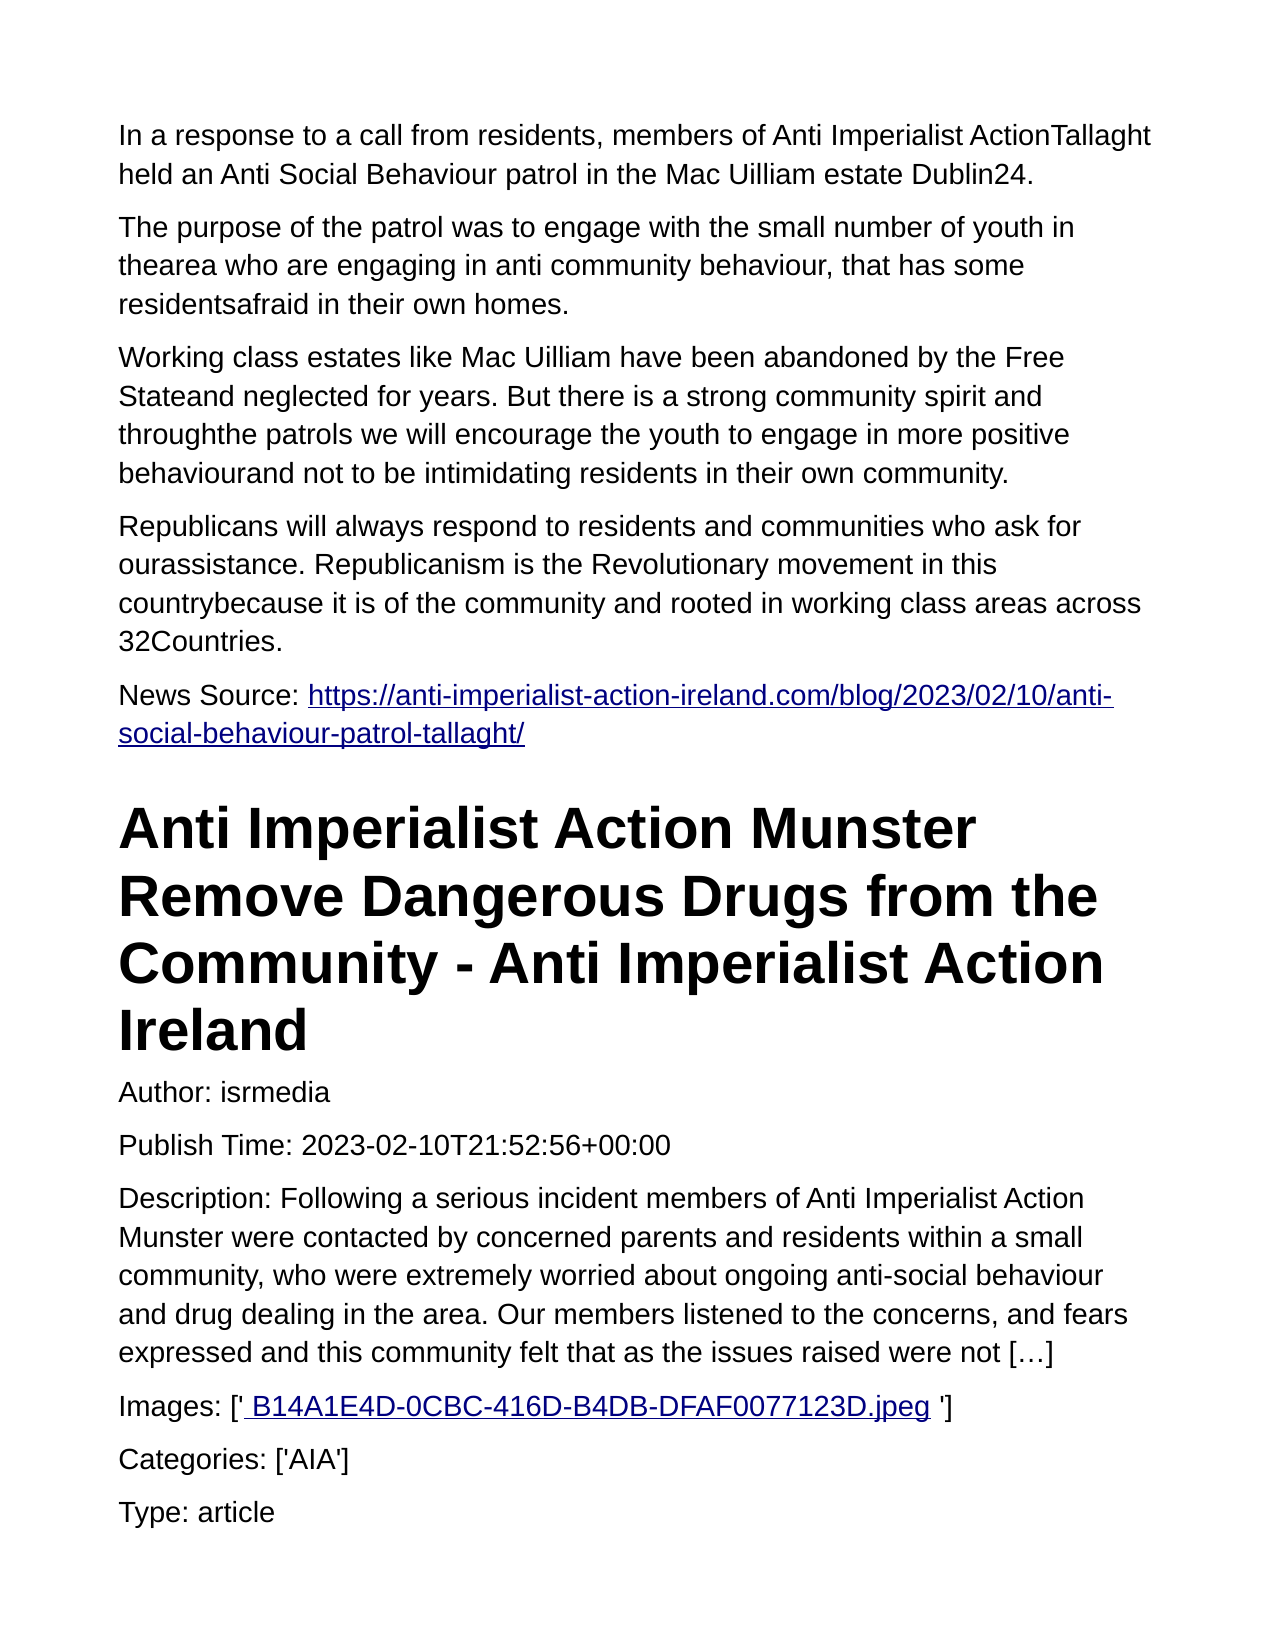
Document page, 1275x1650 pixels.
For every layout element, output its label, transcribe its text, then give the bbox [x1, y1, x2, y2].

text Description: Following a serious incident members of Anti Imperialist Action Munster were contacted by concerned parents and residents within a small community, who were extremely worried about ongoing anti-social behaviour and drug dealing in the area. Our members listened to the concerns, and fears expressed and this community felt that as the issues raised were not […] [118, 1181, 1157, 1369]
text Publish Time: 2023-02-10T21:52:56+00:00 [118, 1128, 1157, 1162]
subtitle Anti Imperialist Action Munster Remove Dangerous Drugs from the Community - Anti Imperialist Action Ireland [118, 794, 1157, 1062]
text Republicans will always respond to residents and communities who ask for ourassistance. Republicanism is the Revolutionary movement in this countrybecause it is of the community and rooted in working class areas across 32Countries. [118, 509, 1157, 658]
text News Source: https://anti-imperialist-action-ireland.com/blog/2023/02/10/anti-social-behaviour-patrol-tallaght/ [118, 677, 1157, 749]
text In a response to a call from residents, members of Anti Imperialist ActionTallaght held an Anti Social Behaviour patrol in the Mac Uilliam estate Dublin24. [118, 118, 1157, 190]
text Categories: ['AIA'] [118, 1442, 1157, 1475]
text Author: isrmedia [118, 1075, 1157, 1108]
text The purpose of the patrol was to engage with the small number of youth in thearea who are engaging in anti community behaviour, that has some residentsafraid in their own homes. [118, 210, 1157, 320]
text Type: article [118, 1495, 1157, 1528]
text Working class estates like Mac Uilliam have been abandoned by the Free Stateand neglected for years. But there is a strong community spirit and throughthe patrols we will encourage the youth to engage in more positive behaviourand not to be intimidating residents in their own community. [118, 340, 1157, 489]
text Images: [' B14A1E4D-0CBC-416D-B4DB-DFAF0077123D.jpeg '] [118, 1388, 1157, 1422]
